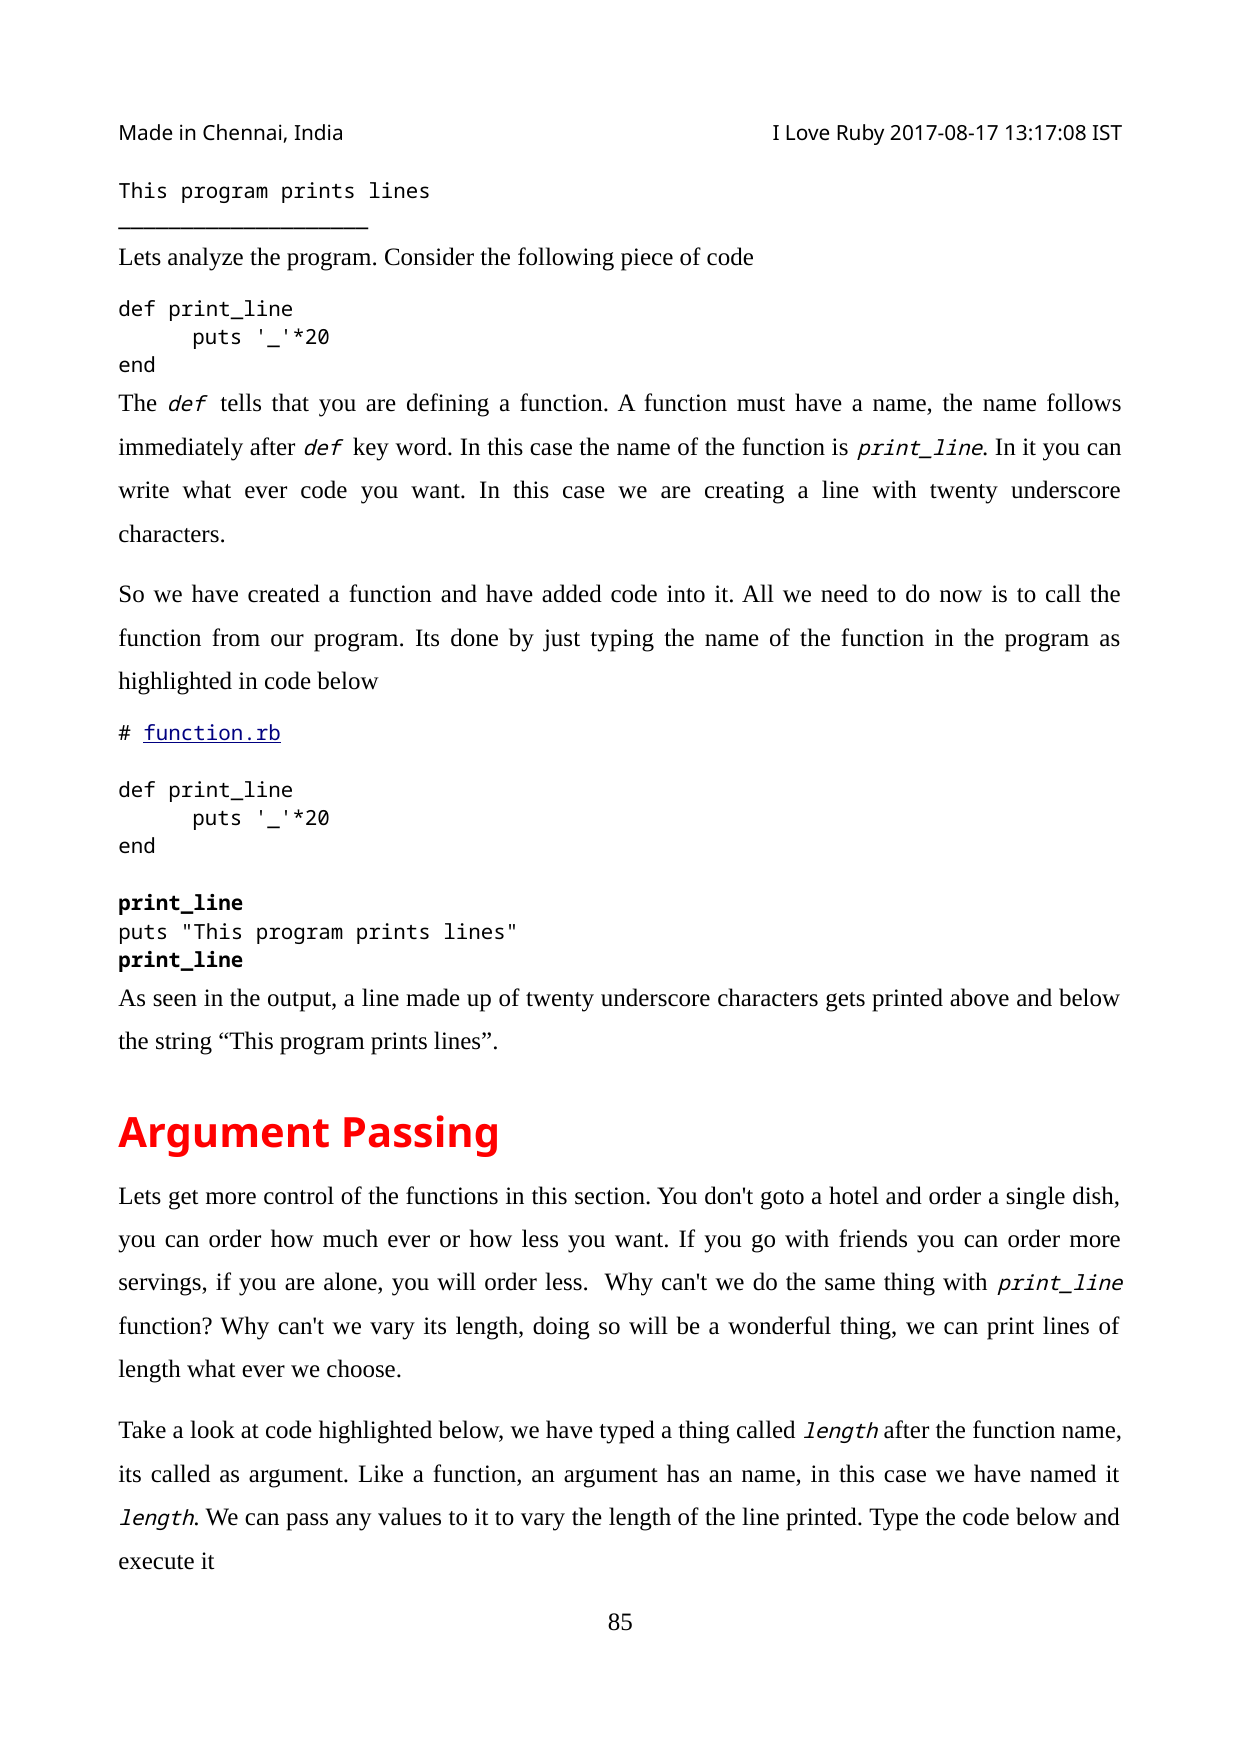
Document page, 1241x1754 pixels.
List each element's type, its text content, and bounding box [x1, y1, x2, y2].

text Lets analyze the program. Consider the following piece of code [118, 242, 1122, 271]
text def print_line [118, 775, 1122, 803]
text # function.rb [118, 718, 1122, 746]
text puts "This program prints lines" [118, 917, 1122, 945]
text ____________________ [118, 204, 1122, 233]
text puts '_'*20 [118, 322, 1122, 351]
text def print_line [118, 294, 1122, 322]
text end [118, 351, 1122, 379]
text Lets get more control of the functions in this section. You don't goto a hotel and order a single dish, you can order how much ever or how less you want. If you go with friends you can order more servings, if you are alone, you will order less. Why can't we do the same thing with print_line function? Why can't we vary its length, doing so will be a wonderful thing, we can print lines of length what ever we choose. [118, 1181, 1122, 1383]
text Take a look at code highlighted below, we have typed a thing called length after the function name, its called as argument. Like a function, an argument has an name, in this case we have named it length. We can pass any values to it to vary the length of the line printed. Type the code below and execute it [118, 1415, 1122, 1574]
text print_line [118, 945, 1122, 974]
text print_line [118, 888, 1122, 917]
text This program prints lines [118, 176, 1122, 204]
text puts '_'*20 [118, 803, 1122, 832]
text The def tells that you are defining a function. A function must have a name, the name follows immediately after def key word. In this case the name of the function is print_line. In it you can write what ever code you want. In this case we are creating a line with twenty underscore characters. [118, 388, 1122, 547]
text end [118, 832, 1122, 860]
text So we have created a function and have added code into it. All we need to do now is to call the function from our program. Its done by just typing the name of the function in the program as highlighted in code below [118, 579, 1122, 694]
text As seen in the output, a line made up of twenty underscore characters gets printed above and below the string “This program prints lines”. [118, 983, 1122, 1054]
subtitle Argument Passing [118, 1103, 1122, 1159]
